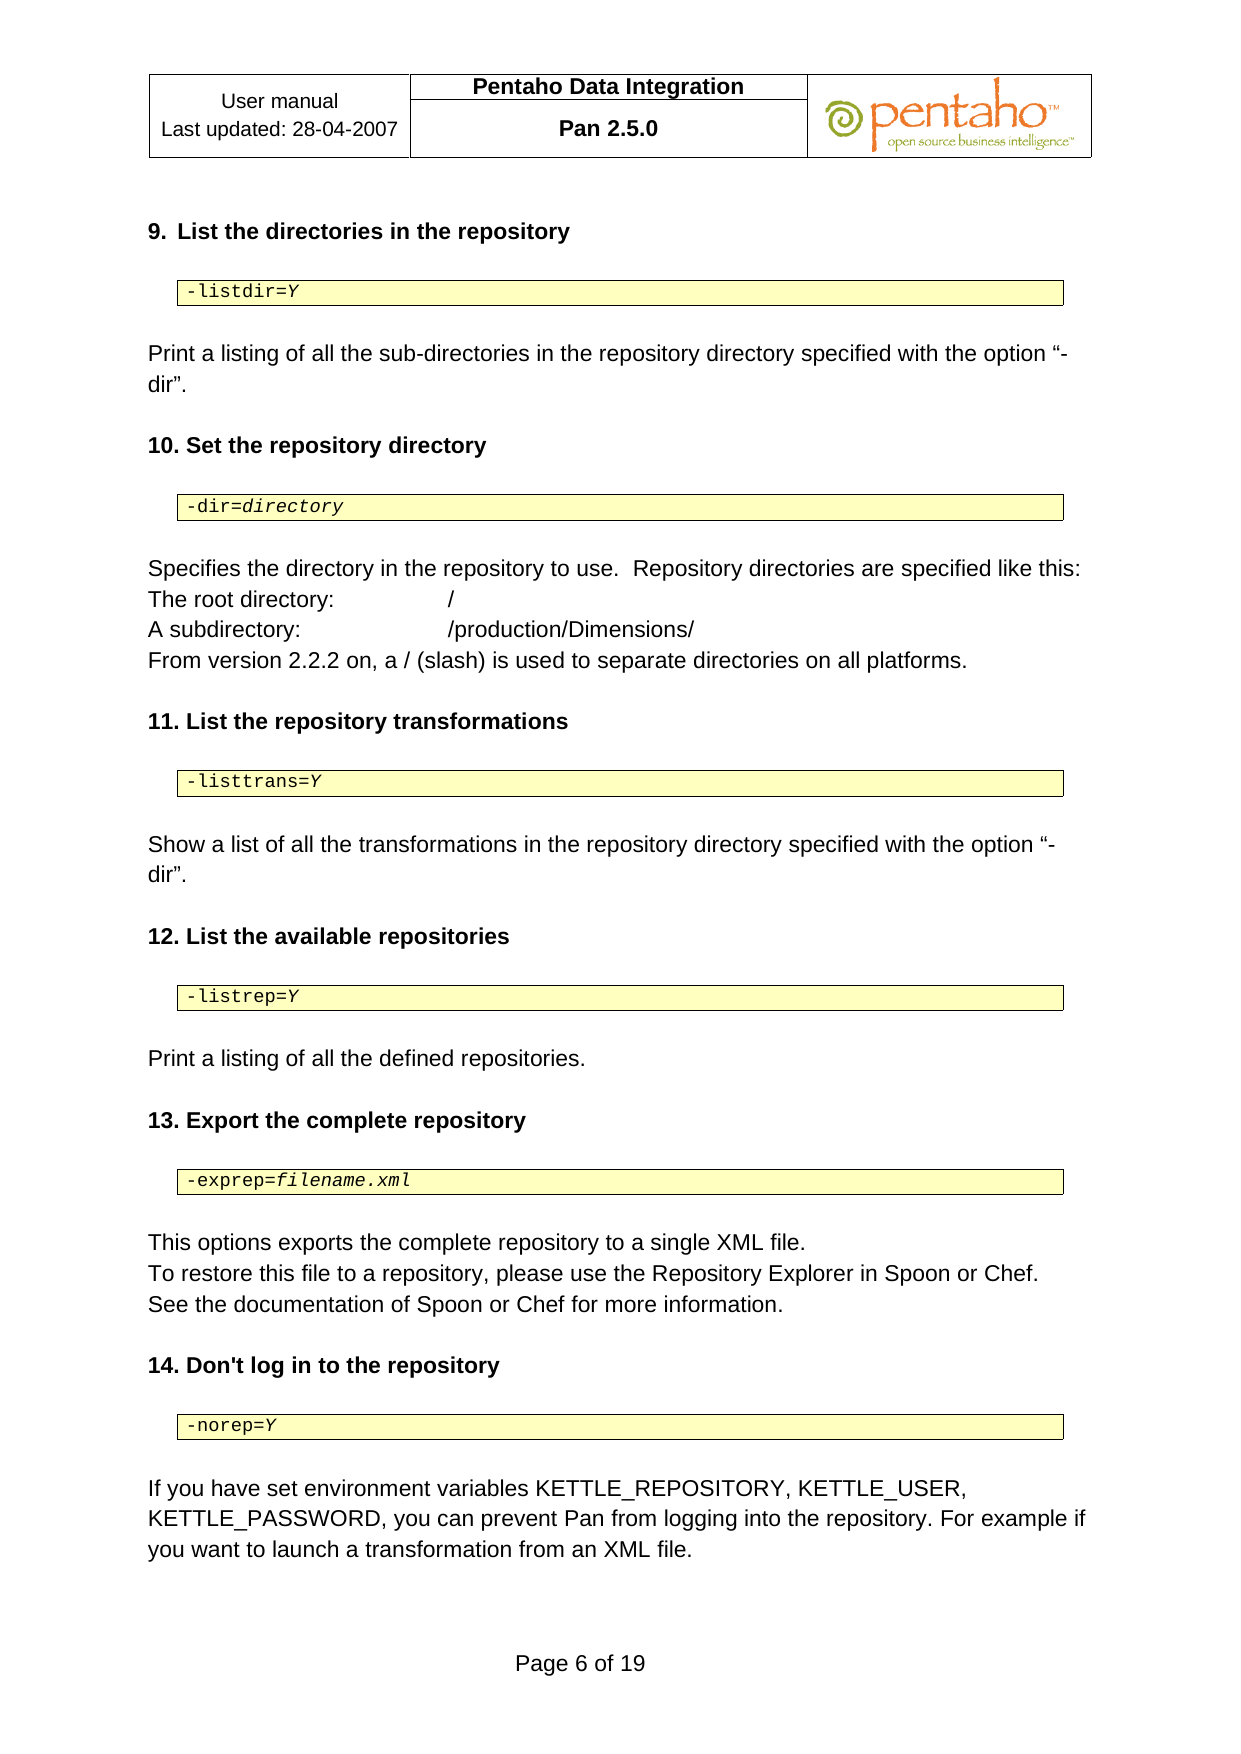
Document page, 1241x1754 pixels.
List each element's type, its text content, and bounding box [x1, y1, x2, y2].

text To restore this file to a repository, please use the Repository Explorer in Spoon or Chef. [148, 1261, 1092, 1286]
text -exprep=filename.xml [178, 1170, 1063, 1194]
text -listrep=Y [178, 986, 1063, 1010]
text -dir=directory [178, 495, 1063, 520]
list List the repository transformations [148, 709, 1092, 734]
text A subdirectory: /production/Dimensions/ [148, 617, 1092, 642]
text See the documentation of Spoon or Chef for more information. [148, 1291, 1092, 1317]
list Set the repository directory [148, 433, 1092, 458]
text From version 2.2.2 on, a / (slash) is used to separate directories on all platforms. [148, 648, 1092, 673]
text -listtrans=Y [178, 771, 1063, 796]
list List the directories in the repository [148, 218, 1092, 244]
text This options exports the complete repository to a single XML file. [148, 1230, 1092, 1256]
text Show a list of all the transformations in the repository directory specified with the option “-dir”. [148, 832, 1092, 888]
text Print a listing of all the defined repositories. [148, 1046, 1092, 1072]
text If you have set environment variables KETTLE_REPOSITORY, KETTLE_USER, KETTLE_PASSWORD, you can prevent Pan from logging into the repository. For example if you want to launch a transformation from an XML file. [148, 1475, 1092, 1562]
list Don't log in to the repository [148, 1353, 1092, 1378]
list Export the complete repository [148, 1107, 1092, 1133]
text -norep=Y [178, 1415, 1063, 1439]
list List the available repositories [148, 923, 1092, 949]
text -listdir=Y [178, 281, 1063, 305]
text The root directory: / [148, 586, 1092, 612]
text Specifies the directory in the repository to use. Repository directories are specified like this: [148, 556, 1092, 581]
text Print a listing of all the sub-directories in the repository directory specified with the option “-dir”. [148, 341, 1092, 397]
